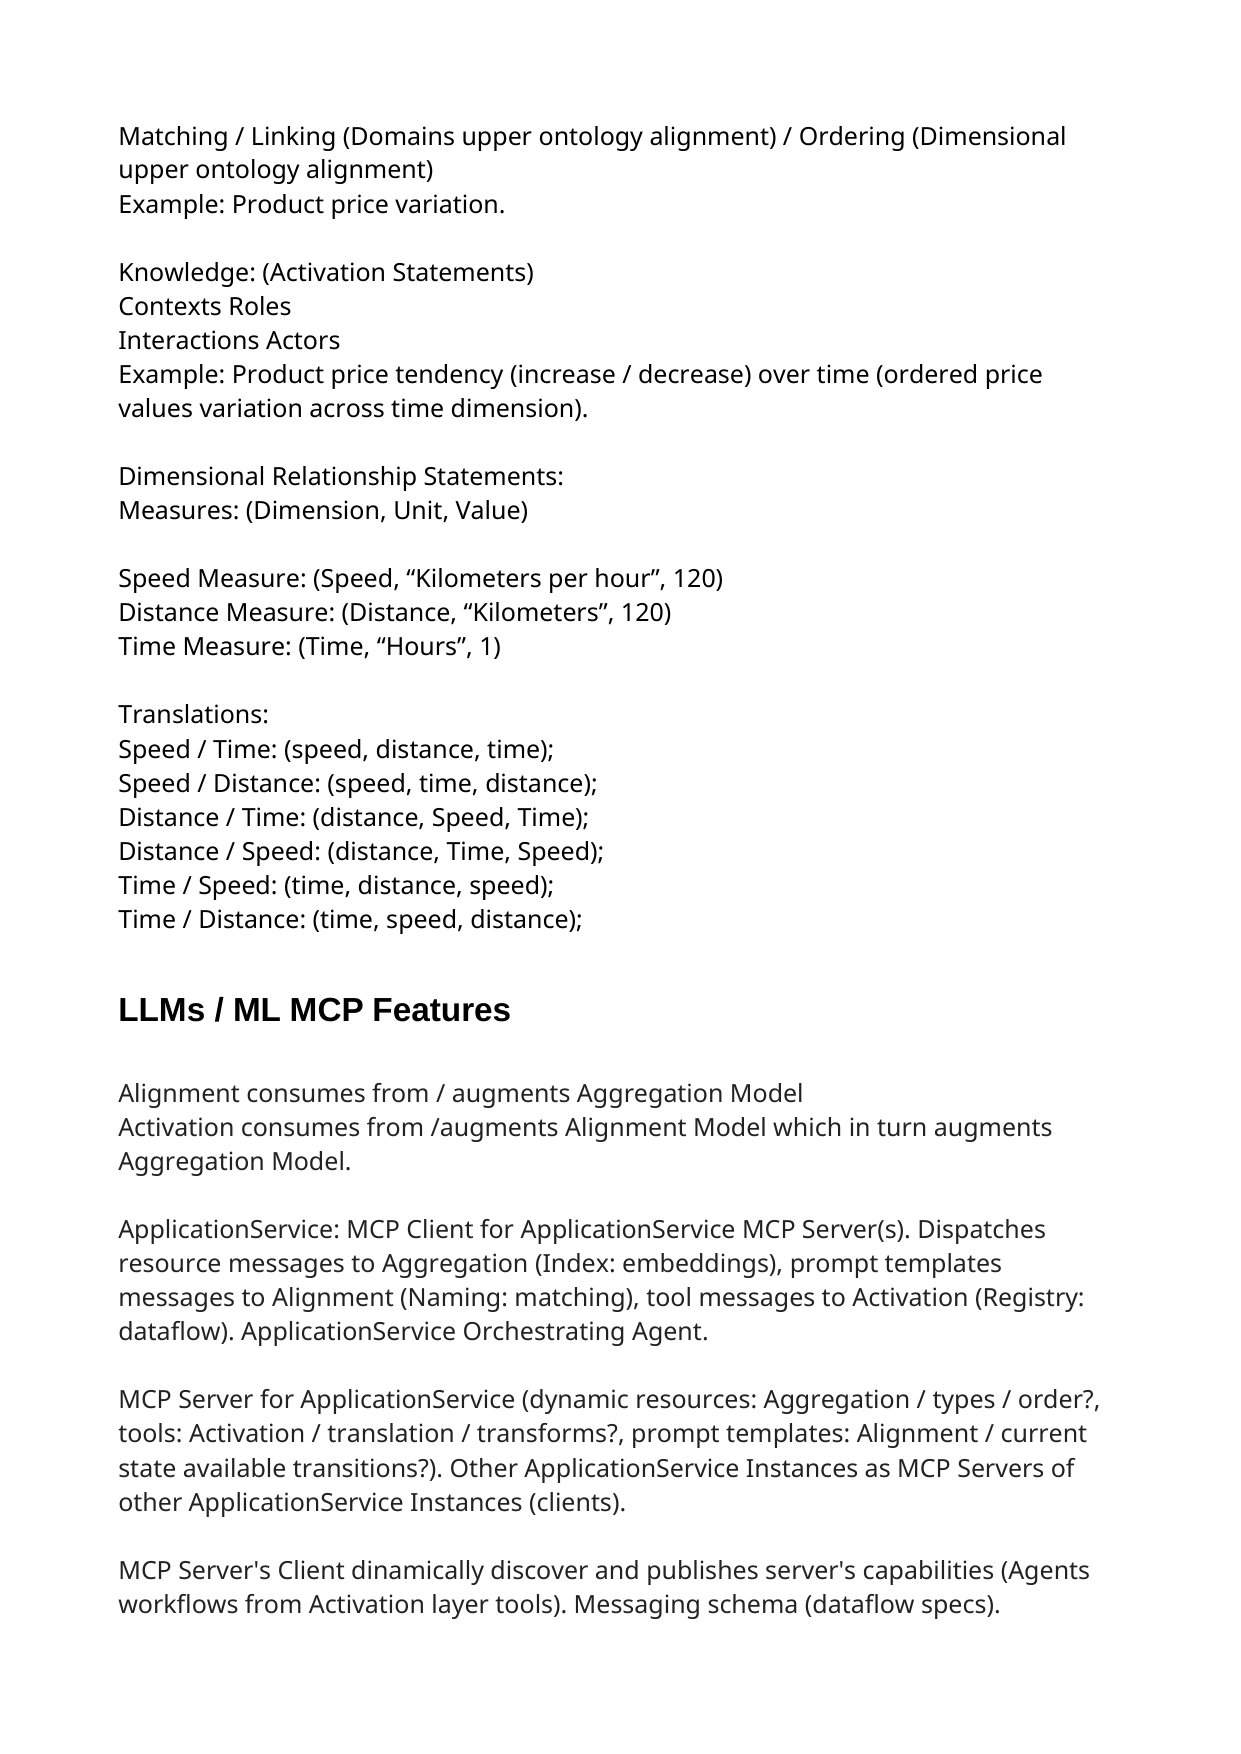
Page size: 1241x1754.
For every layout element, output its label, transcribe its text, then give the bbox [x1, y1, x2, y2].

text Example: Product price variation. [118, 186, 1122, 220]
text Distance / Time: (distance, Speed, Time); [118, 799, 1122, 833]
text Contexts Roles [118, 288, 1122, 322]
text Time / Distance: (time, speed, distance); [118, 902, 1122, 936]
text Translations: [118, 697, 1122, 731]
text Distance Measure: (Distance, “Kilometers”, 120) [118, 595, 1122, 629]
text Speed / Distance: (speed, time, distance); [118, 765, 1122, 799]
text Speed Measure: (Speed, “Kilometers per hour”, 120) [118, 561, 1122, 595]
text Speed / Time: (speed, distance, time); [118, 731, 1122, 765]
text Dimensional Relationship Statements: [118, 459, 1122, 493]
text MCP Server's Client dinamically discover and publishes server's capabilities (Agents workflows from Activation layer tools). Messaging schema (dataflow specs). [118, 1552, 1122, 1621]
text Time Measure: (Time, “Hours”, 1) [118, 629, 1122, 663]
text Distance / Speed: (distance, Time, Speed); [118, 833, 1122, 867]
text Alignment consumes from / augments Aggregation Model Activation consumes from /augments Alignment Model which in turn augments Aggregation Model. [118, 1076, 1122, 1212]
text Time / Speed: (time, distance, speed); [118, 867, 1122, 902]
text Matching / Linking (Domains upper ontology alignment) / Ordering (Dimensional upper ontology alignment) [118, 118, 1122, 186]
text Measures: (Dimension, Unit, Value) [118, 493, 1122, 527]
text Example: Product price tendency (increase / decrease) over time (ordered price values variation across time dimension). [118, 357, 1122, 425]
text ApplicationService: MCP Client for ApplicationService MCP Server(s). Dispatches resource messages to Aggregation (Index: embeddings), prompt templates messages to Alignment (Naming: matching), tool messages to Activation (Registry: dataflow). ApplicationService Orchestrating Agent. MCP Server for ApplicationService (dynamic resources: Aggregation / types / order?, tools: Activation / translation / transforms?, prompt templates: Alignment / current state available transitions?). Other ApplicationService Instances as MCP Servers of other ApplicationService Instances (clients). [118, 1212, 1122, 1552]
subtitle LLMs / ML MCP Features [118, 991, 1122, 1029]
text Knowledge: (Activation Statements) [118, 254, 1122, 288]
text Interactions Actors [118, 322, 1122, 357]
